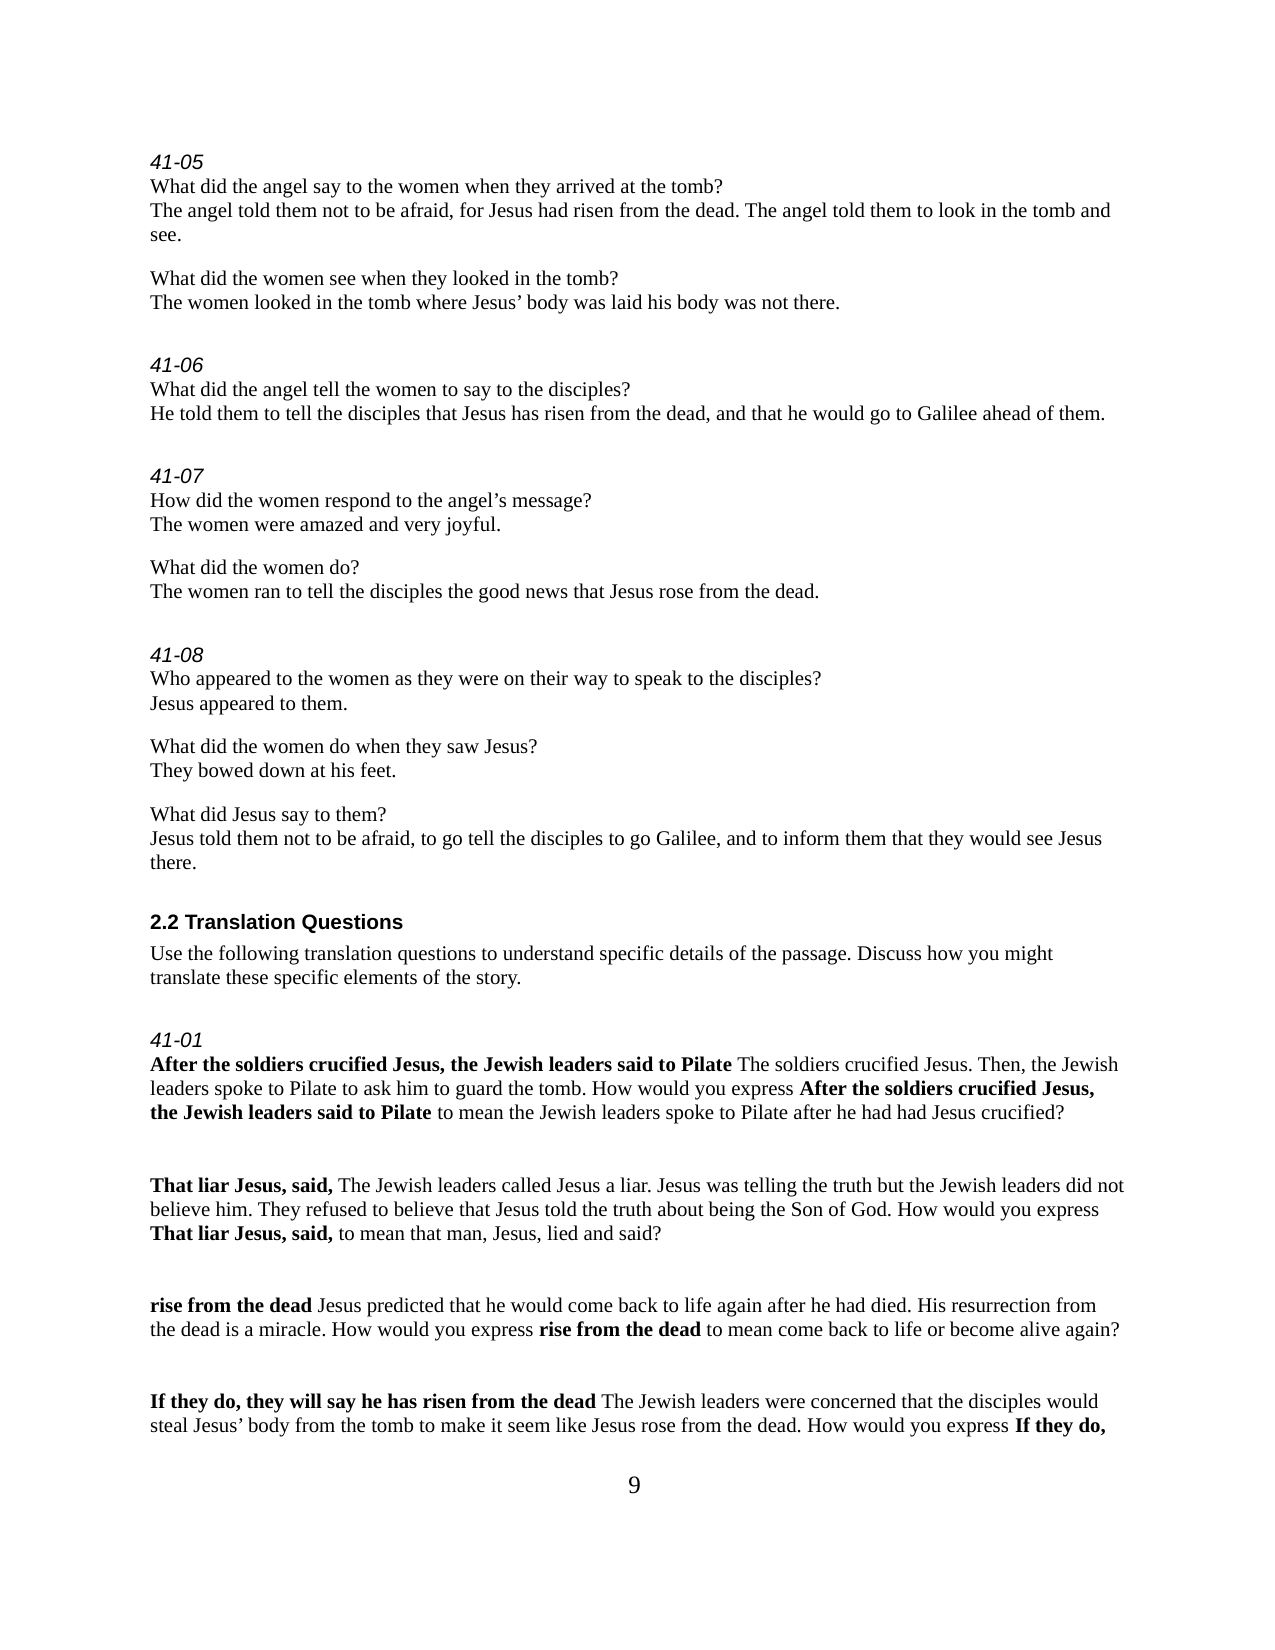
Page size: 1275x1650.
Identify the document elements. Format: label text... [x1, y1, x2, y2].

subtitle 41-06 [150, 353, 1125, 377]
subtitle 2.2 Translation Questions [150, 910, 1125, 934]
text What did the women do? The women ran to tell the disciples the good news that Jesus rose from the dead. [150, 555, 1125, 603]
text What did the women do when they saw Jesus? They bowed down at his feet. [150, 734, 1125, 782]
text Use the following translation questions to understand specific details of the passage. Discuss how you might translate these specific elements of the story. [150, 941, 1125, 989]
text How did the women respond to the angel’s message? The women were amazed and very joyful. [150, 488, 1125, 536]
text rise from the dead Jesus predicted that he would come back to life again after he had died. His resurrection from the dead is a miracle. How would you express rise from the dead to mean come back to life or become alive again? [150, 1293, 1125, 1341]
text If they do, they will say he has risen from the dead The Jewish leaders were concerned that the disciples would steal Jesus’ body from the tomb to make it seem like Jesus rose from the dead. How would you express If they do, [150, 1389, 1125, 1437]
text After the soldiers crucified Jesus, the Jewish leaders said to Pilate The soldiers crucified Jesus. Then, the Jewish leaders spoke to Pilate to ask him to guard the tomb. How would you express After the soldiers crucified Jesus, the Jewish leaders said to Pilate to mean the Jewish leaders spoke to Pilate after he had had Jesus crucified? [150, 1052, 1125, 1124]
subtitle 41-05 [150, 150, 1125, 174]
text What did the angel tell the women to say to the disciples? He told them to tell the disciples that Jesus has risen from the dead, and that he would go to Galilee ahead of them. [150, 377, 1125, 425]
subtitle 41-01 [150, 1028, 1125, 1052]
text What did the angel say to the women when they arrived at the tomb? The angel told them not to be afraid, for Jesus had risen from the dead. The angel told them to look in the tomb and see. [150, 174, 1125, 246]
subtitle 41-08 [150, 642, 1125, 666]
text What did the women see when they looked in the tomb? The women looked in the tomb where Jesus’ body was laid his body was not there. [150, 266, 1125, 314]
text That liar Jesus, said, The Jewish leaders called Jesus a liar. Jesus was telling the truth but the Jewish leaders did not believe him. They refused to believe that Jesus told the truth about being the Son of God. How would you express That liar Jesus, said, to mean that man, Jesus, lied and said? [150, 1173, 1125, 1245]
text Who appeared to the women as they were on their way to speak to the disciples? Jesus appeared to them. [150, 666, 1125, 714]
subtitle 41-07 [150, 464, 1125, 488]
text What did Jesus say to them? Jesus told them not to be afraid, to go tell the disciples to go Galilee, and to inform them that they would see Jesus there. [150, 802, 1125, 874]
